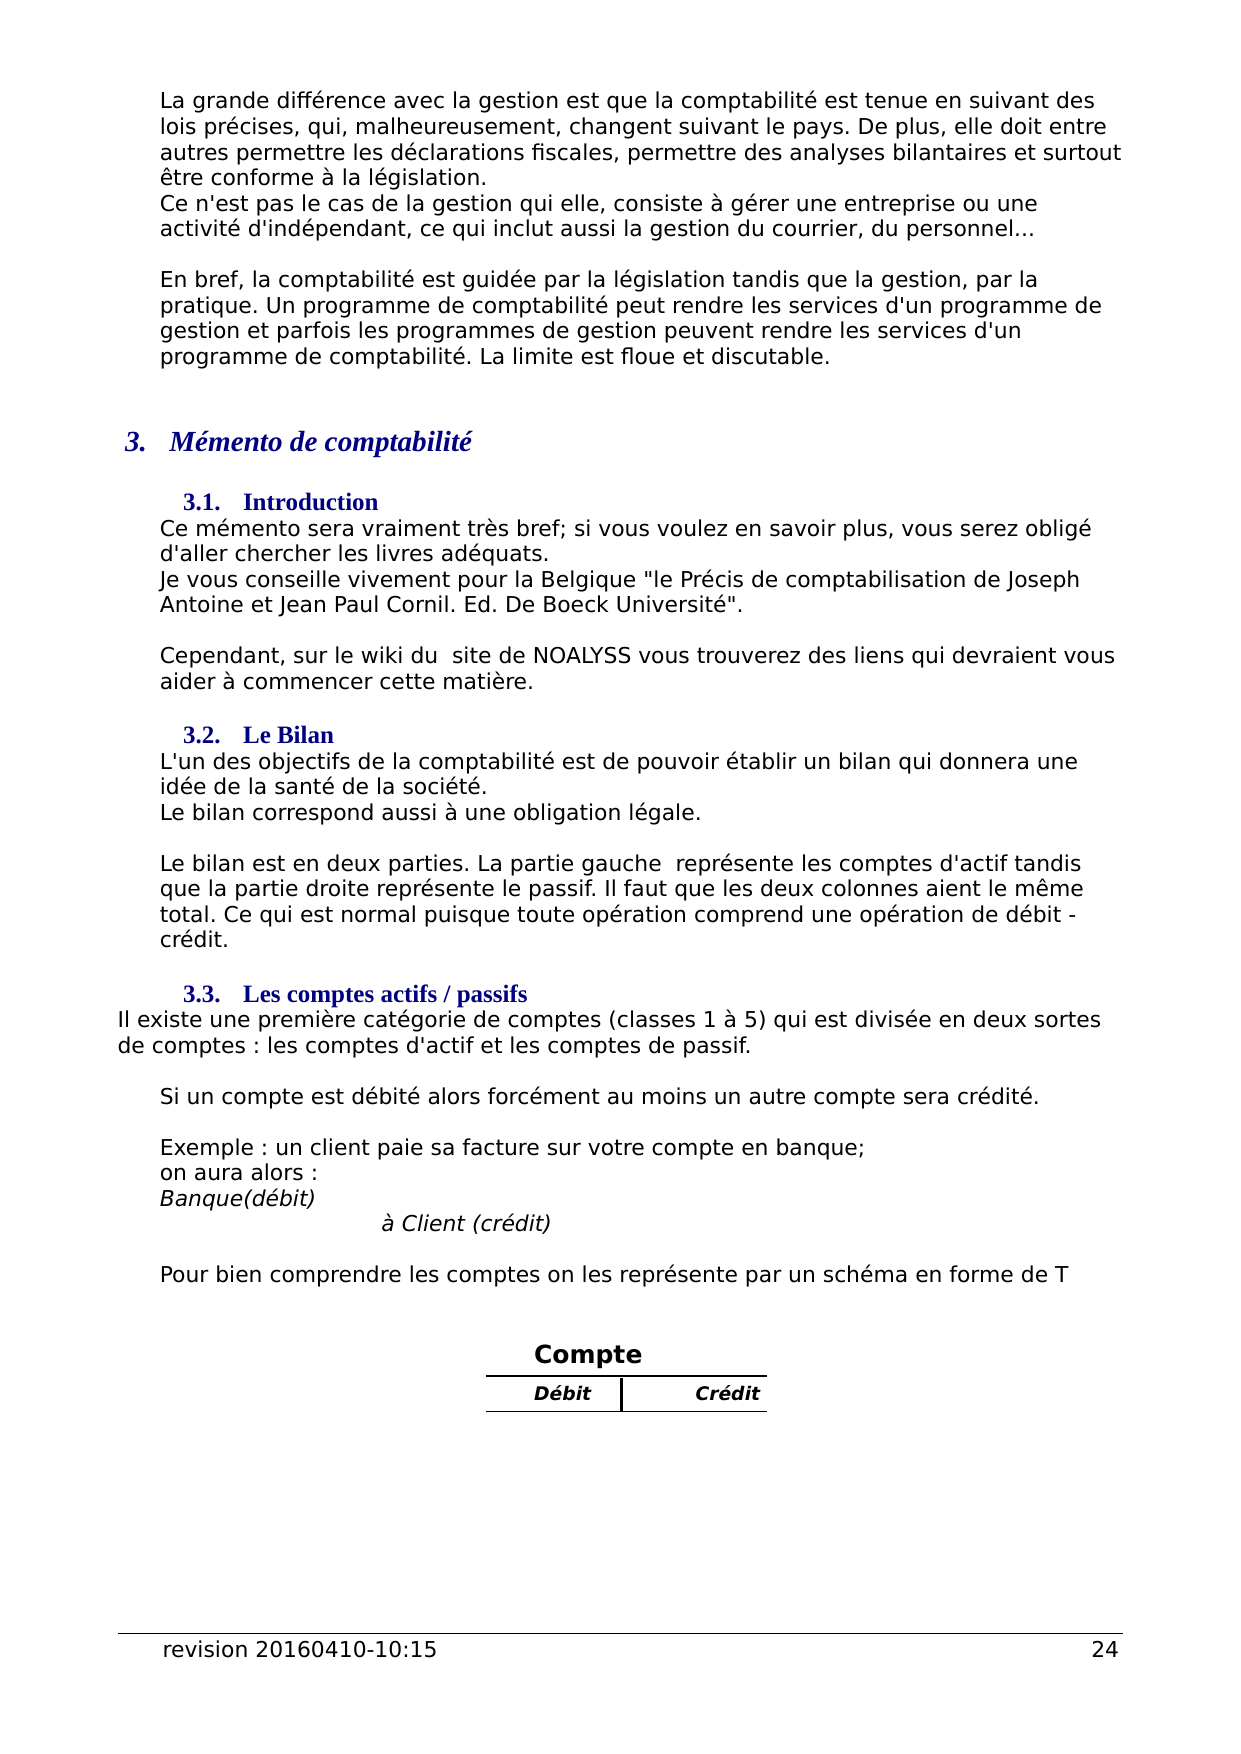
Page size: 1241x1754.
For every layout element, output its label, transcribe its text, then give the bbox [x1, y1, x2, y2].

subtitle Introduction [177, 487, 1123, 516]
text La grande différence avec la gestion est que la comptabilité est tenue en suivant des lois précises, qui, malheureusement, changent suivant le pays. De plus, elle doit entre autres permettre les déclarations fiscales, permettre des analyses bilantaires et surtout être conforme à la législation. [159, 88, 1123, 191]
text Ce n'est pas le cas de la gestion qui elle, consiste à gérer une entreprise ou une activité d'indépendant, ce qui inclut aussi la gestion du courrier, du personnel... [159, 191, 1123, 242]
text Exemple : un client paie sa facture sur votre compte en banque; [159, 1135, 1123, 1161]
table_header Compte [486, 1313, 767, 1375]
text Le bilan correspond aussi à une obligation légale. [159, 800, 1123, 826]
text Le bilan est en deux parties. La partie gauche représente les comptes d'actif tandis que la partie droite représente le passif. Il faut que les deux colonnes aient le même total. Ce qui est normal puisque toute opération comprend une opération de débit - crédit. [159, 851, 1123, 953]
table_cell Débit [486, 1378, 620, 1411]
subtitle Les comptes actifs / passifs [177, 979, 1123, 1007]
text En bref, la comptabilité est guidée par la législation tandis que la gestion, par la pratique. Un programme de comptabilité peut rendre les services d'un programme de gestion et parfois les programmes de gestion peuvent rendre les services d'un programme de comptabilité. La limite est floue et discutable. [159, 267, 1123, 369]
text Je vous conseille vivement pour la Belgique "le Précis de comptabilisation de Joseph Antoine et Jean Paul Cornil. Ed. De Boeck Université". [159, 567, 1123, 618]
text L'un des objectifs de la comptabilité est de pouvoir établir un bilan qui donnera une idée de la santé de la société. [159, 749, 1123, 800]
text à Client (crédit) [159, 1212, 1123, 1237]
text Banque(débit) [159, 1186, 1123, 1212]
table_cell Crédit [623, 1378, 767, 1411]
text Il existe une première catégorie de comptes (classes 1 à 5) qui est divisée en deux sortes de comptes : les comptes d'actif et les comptes de passif. [117, 1007, 1126, 1058]
text Cependant, sur le wiki du site de NOALYSS vous trouverez des liens qui devraient vous aider à commencer cette matière. [159, 644, 1123, 695]
text Pour bien comprendre les comptes on les représente par un schéma en forme de T [159, 1263, 1123, 1288]
text Ce mémento sera vraiment très bref; si vous voulez en savoir plus, vous serez obligé d'aller chercher les livres adéquats. [159, 516, 1123, 567]
subtitle Le Bilan [177, 720, 1123, 749]
subtitle Mémento de comptabilité [117, 424, 1123, 458]
text Si un compte est débité alors forcément au moins un autre compte sera crédité. [159, 1084, 1123, 1109]
text on aura alors : [159, 1161, 1123, 1186]
